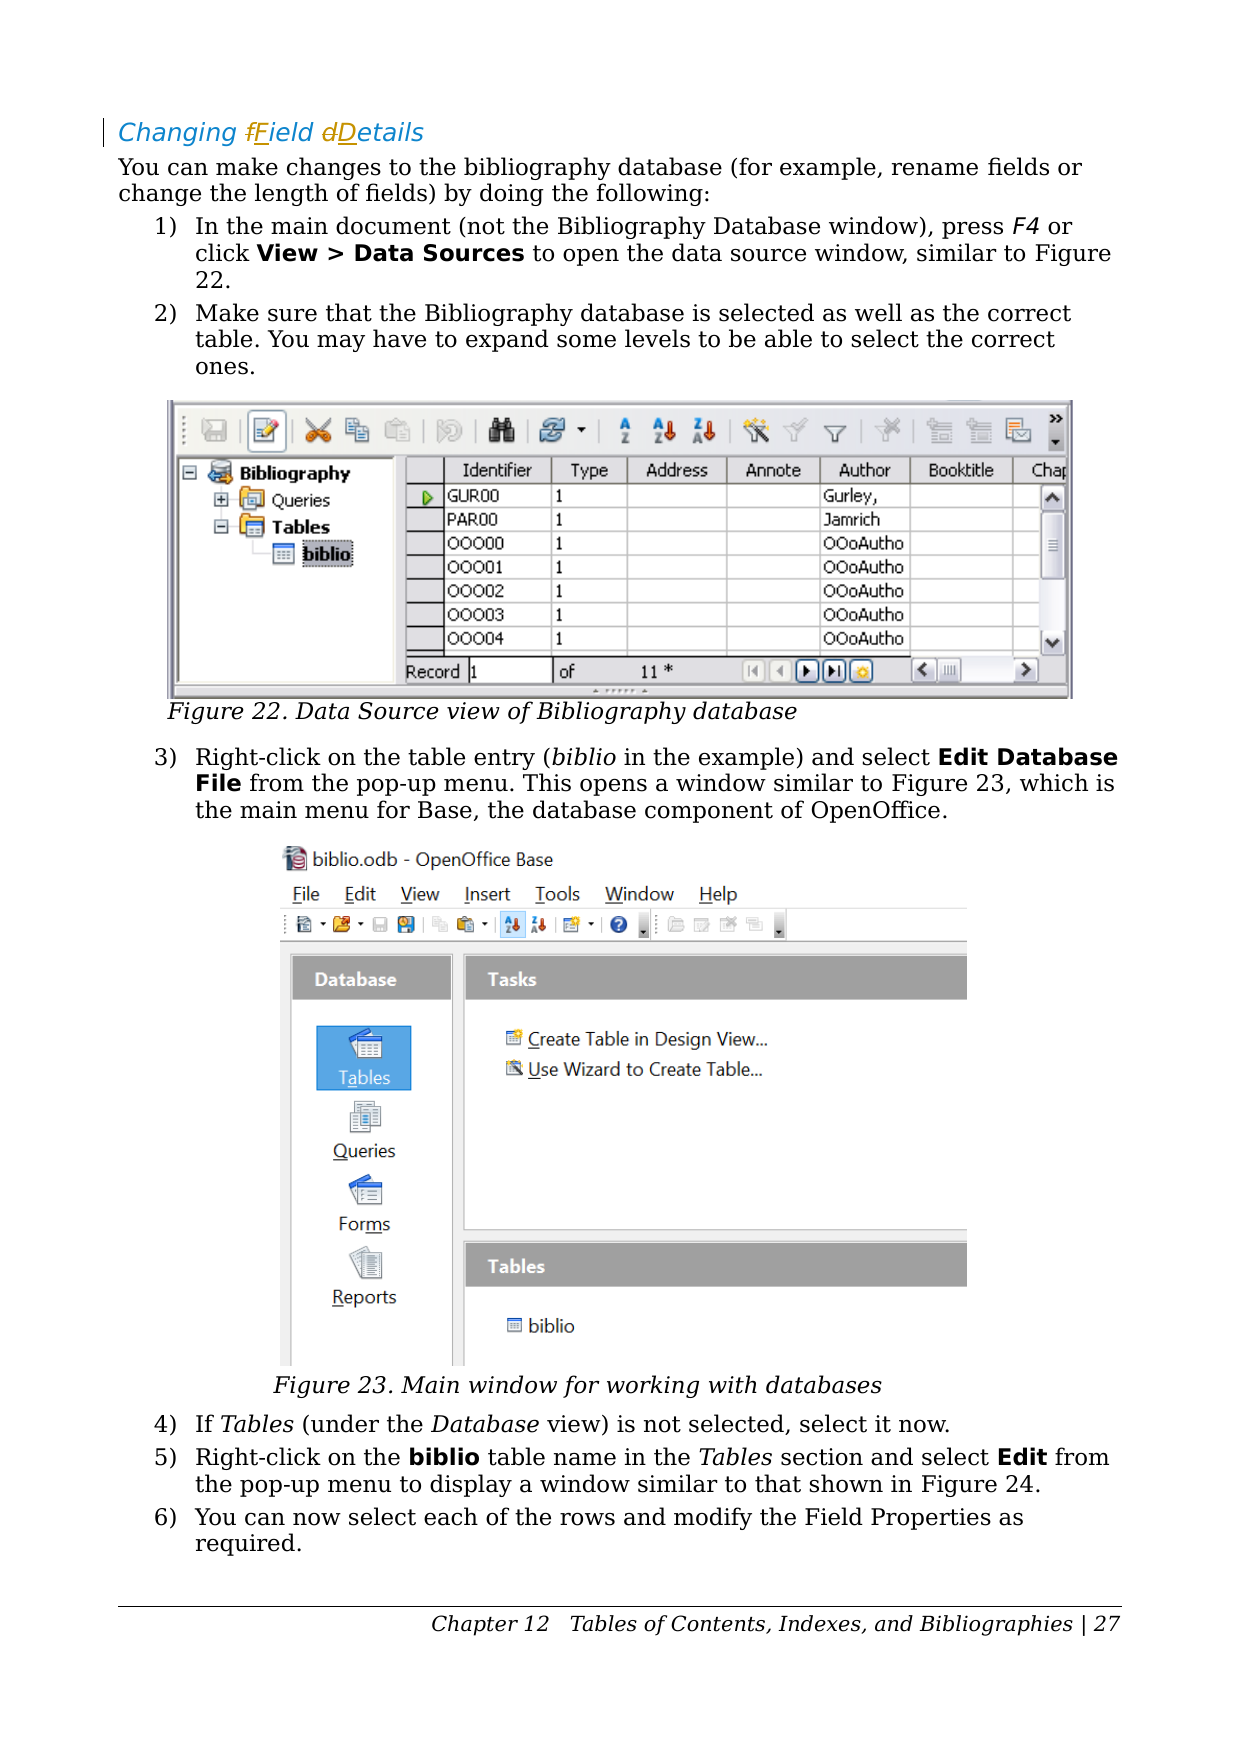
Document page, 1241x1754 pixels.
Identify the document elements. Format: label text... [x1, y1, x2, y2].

text Figure 22. Data Source view of Bibliography database [167, 699, 1073, 725]
list Right-click on the biblio table name in the Tables section and select Edit from the pop-up menu to display a window similar to that shown in Figure 24. [177, 1444, 1122, 1497]
list Make sure that the Bibliography database is selected as well as the correct table. You may have to expand some levels to be able to select the correct ones. [177, 300, 1122, 380]
list You can make changes to the bibliography database (for example, rename fields or change the length of fields) by doing the following: [118, 154, 1122, 207]
text Figure 23. Main window for working with databases [273, 1372, 967, 1399]
picture [280, 842, 967, 1366]
list You can now select each of the rows and modify the Field Properties as required. [177, 1504, 1122, 1557]
subtitle Changing Field Details [118, 118, 1122, 147]
list Right-click on the table entry (biblio in the example) and select Edit Database File from the pop-up menu. This opens a window similar to Figure 23, which is the main menu for Base, the database component of OpenOffice. [177, 744, 1122, 824]
list If Tables (under the Database view) is not selected, select it now. [177, 1411, 1122, 1438]
list In the main document (not the Bibliography Database window), press F4 or click View > Data Sources to open the data source window, similar to Figure 22. [177, 213, 1122, 293]
picture [167, 400, 1073, 699]
